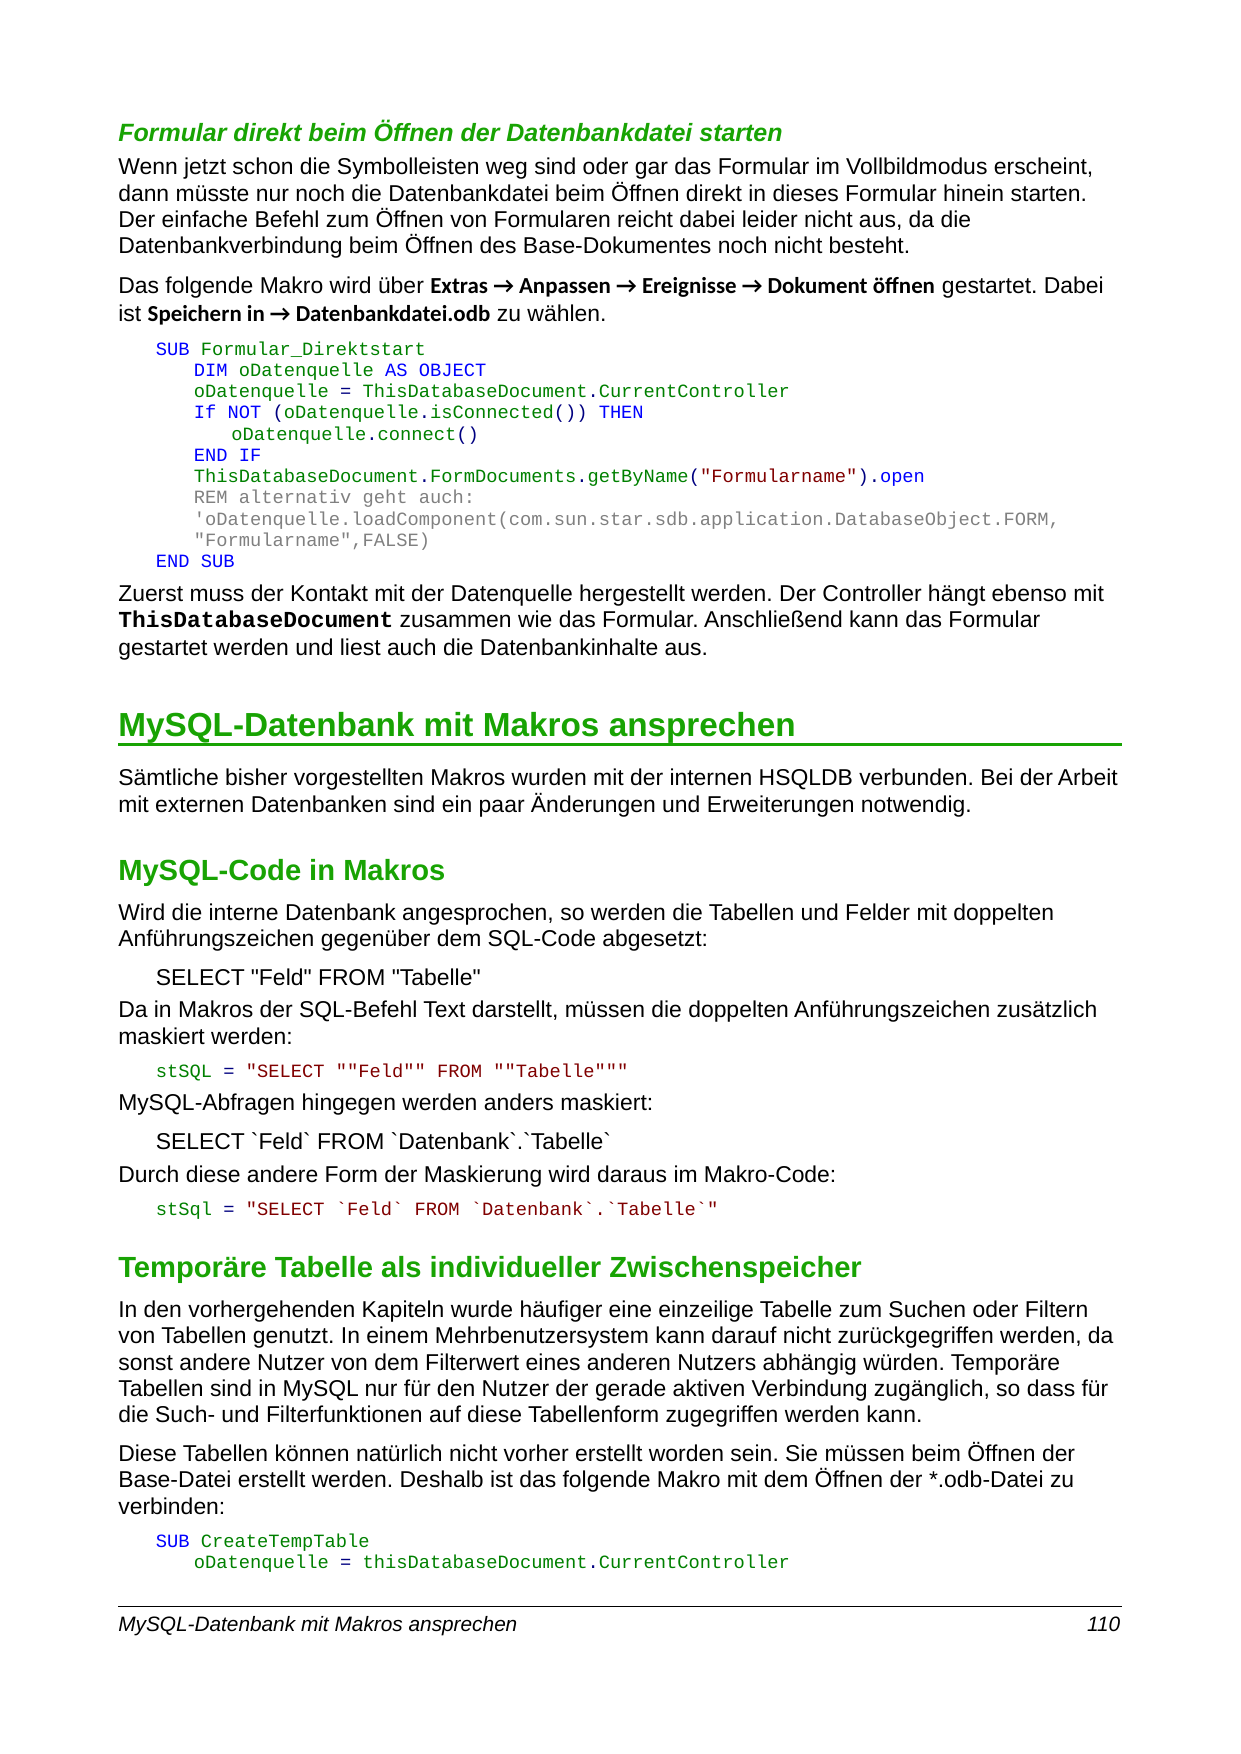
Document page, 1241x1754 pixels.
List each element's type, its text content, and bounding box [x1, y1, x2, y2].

text Sämtliche bisher vorgestellten Makros wurden mit der internen HSQLDB verbunden. Bei der Arbeit mit externen Datenbanken sind ein paar Änderungen und Erweiterungen notwendig. [118, 764, 1122, 817]
subtitle MySQL-Datenbank mit Makros ansprechen [118, 705, 1122, 743]
text Wenn jetzt schon die Symbolleisten weg sind oder gar das Formular im Vollbildmodus erscheint, dann müsste nur noch die Datenbankdatei beim Öffnen direkt in dieses Formular hinein starten. Der einfache Befehl zum Öffnen von Formularen reicht dabei leider nicht aus, da die Datenbankverbindung beim Öffnen des Base-Dokumentes noch nicht besteht. [118, 153, 1122, 258]
text oDatenquelle = thisDatabaseDocument.CurrentController [156, 1553, 1122, 1574]
text Das folgende Makro wird über Extras → Anpassen → Ereignisse → Dokument öffnen gestartet. Dabei ist Speichern in → Datenbankdatei.odb zu wählen. [118, 271, 1122, 327]
text ThisDatabaseDocument.FormDocuments.getByName("Formularname").open [156, 467, 1122, 488]
text oDatenquelle = ThisDatabaseDocument.CurrentController [156, 382, 1122, 403]
text SELECT `Feld` FROM `Datenbank`.`Tabelle` [156, 1128, 1122, 1154]
text If NOT (oDatenquelle.isConnected()) THEN [156, 403, 1122, 424]
text MySQL-Abfragen hingegen werden anders maskiert: [118, 1089, 1122, 1115]
text Zuerst muss der Kontakt mit der Datenquelle hergestellt werden. Der Controller hängt ebenso mit ThisDatabaseDocument zusammen wie das Formular. Anschließend kann das Formular gestartet werden und liest auch die Datenbankinhalte aus. [118, 579, 1122, 661]
text SUB CreateTempTable [156, 1532, 1122, 1553]
text oDatenquelle.connect() [156, 424, 1122, 446]
text Wird die interne Datenbank angesprochen, so werden die Tabellen und Felder mit doppelten Anführungszeichen gegenüber dem SQL-Code abgesetzt: [118, 898, 1122, 951]
text REM alternativ geht auch: 'oDatenquelle.loadComponent(com.sun.star.sdb.application.DatabaseObject.FORM, "Formularname",FALSE) [156, 488, 1122, 552]
text stSql = "SELECT `Feld` FROM `Datenbank`.`Tabelle`" [156, 1199, 1122, 1221]
text In den vorhergehenden Kapiteln wurde häufiger eine einzeilige Tabelle zum Suchen oder Filtern von Tabellen genutzt. In einem Mehrbenutzersystem kann darauf nicht zurückgegriffen werden, da sonst andere Nutzer von dem Filterwert eines anderen Nutzers abhängig würden. Temporäre Tabellen sind in MySQL nur für den Nutzer der gerade aktiven Verbindung zugänglich, so dass für die Such- und Filterfunktionen auf diese Tabellenform zugegriffen werden kann. [118, 1296, 1122, 1428]
text stSQL = "SELECT ""Feld"" FROM ""Tabelle""" [156, 1062, 1122, 1083]
text Da in Makros der SQL-Befehl Text darstellt, müssen die doppelten Anführungszeichen zusätzlich maskiert werden: [118, 996, 1122, 1049]
text SELECT "Feld" FROM "Tabelle" [156, 964, 1122, 990]
text END SUB [156, 552, 1122, 573]
subtitle Formular direkt beim Öffnen der Datenbankdatei starten [118, 118, 1122, 147]
text Diese Tabellen können natürlich nicht vorher erstellt worden sein. Sie müssen beim Öffnen der Base-Datei erstellt werden. Deshalb ist das folgende Makro mit dem Öffnen der *.odb-Datei zu verbinden: [118, 1440, 1122, 1519]
text DIM oDatenquelle AS OBJECT [156, 361, 1122, 382]
text END IF [156, 446, 1122, 467]
text Durch diese andere Form der Maskierung wird daraus im Makro-Code: [118, 1161, 1122, 1187]
subtitle MySQL-Code in Makros [118, 853, 1122, 886]
text SUB Formular_Direktstart [156, 339, 1122, 361]
subtitle Temporäre Tabelle als individueller Zwischenspeicher [118, 1250, 1122, 1283]
